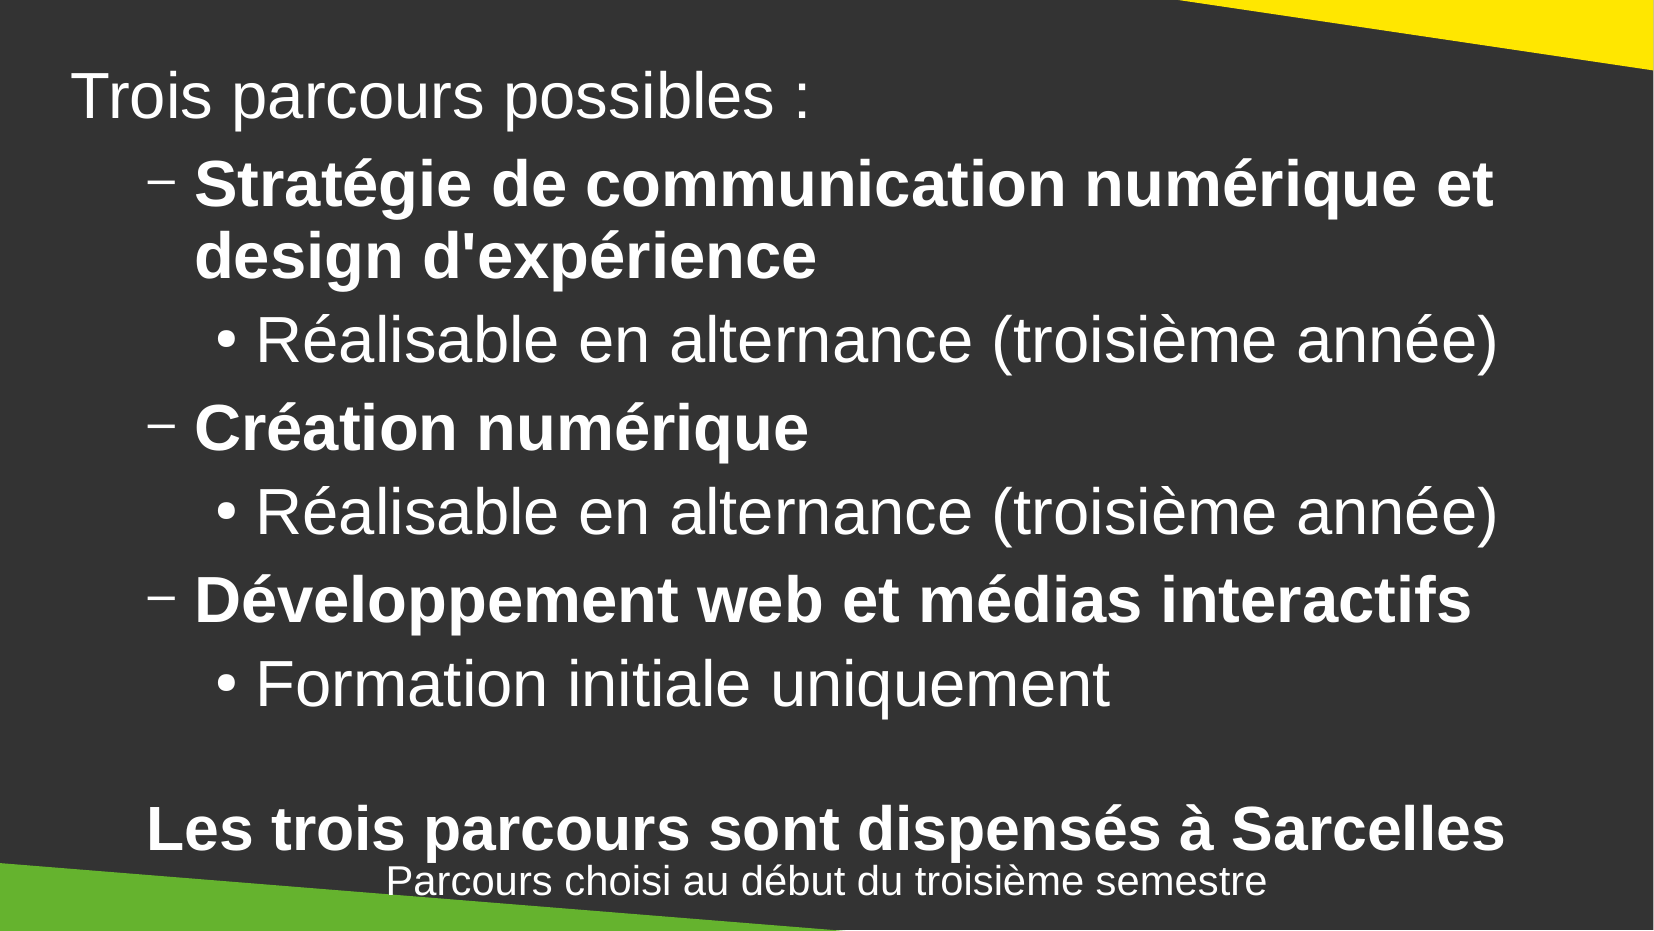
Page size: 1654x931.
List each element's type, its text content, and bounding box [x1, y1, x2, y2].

list Trois parcours possibles : Stratégie de communication numérique et design d'expérience Réalisable en alternance (troisième année) Création numérique Réalisable en alternance (troisième année) Développement web et médias interactifs Formation initiale uniquement [70, 59, 1595, 733]
text_box [1178, 0, 1654, 71]
text_box Les trois parcours sont dispensés à Sarcelles [7, 786, 1647, 886]
text_box [0, 863, 846, 931]
text_box Parcours choisi au début du troisième semestre [347, 850, 1307, 912]
